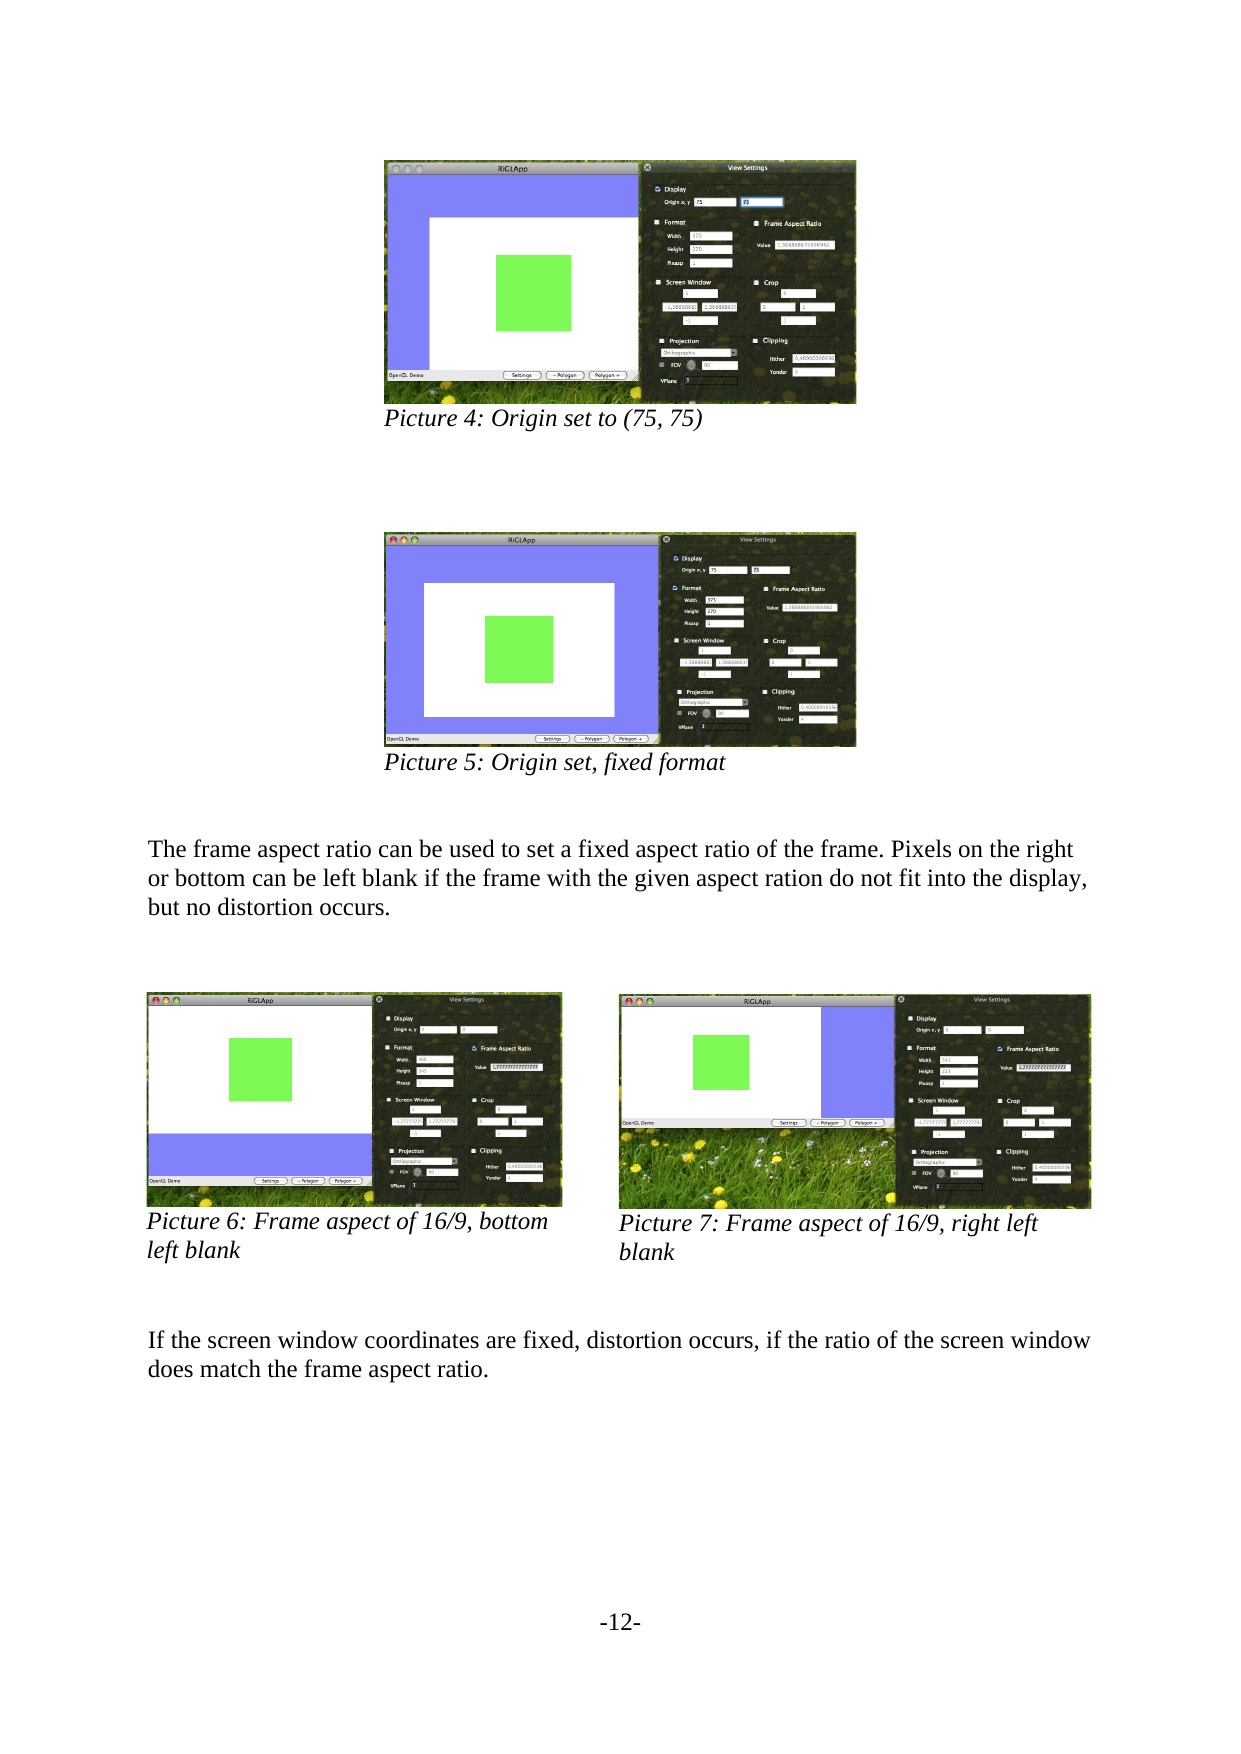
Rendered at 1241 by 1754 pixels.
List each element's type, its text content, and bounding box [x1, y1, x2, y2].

text Picture 6: Frame aspect of 16/9, bottom left blank [146, 1207, 562, 1264]
text If the screen window coordinates are fixed, distortion occurs, if the ratio of the screen window does match the frame aspect ratio. [146, 921, 1092, 1383]
picture [384, 532, 857, 747]
picture [384, 160, 857, 404]
text Picture 5: Origin set, fixed format [384, 747, 856, 776]
picture [146, 992, 563, 1207]
text Picture 7: Frame aspect of 16/9, right left blank [619, 1209, 1091, 1266]
picture [618, 994, 1092, 1209]
text Picture 4: Origin set to (75, 75) [384, 404, 856, 432]
text The frame aspect ratio can be used to set a fixed aspect ratio of the frame. Pixels on the right or bottom can be left blank if the frame with the given aspect ration do not fit into the display, but no distortion occurs. [148, 461, 1092, 921]
